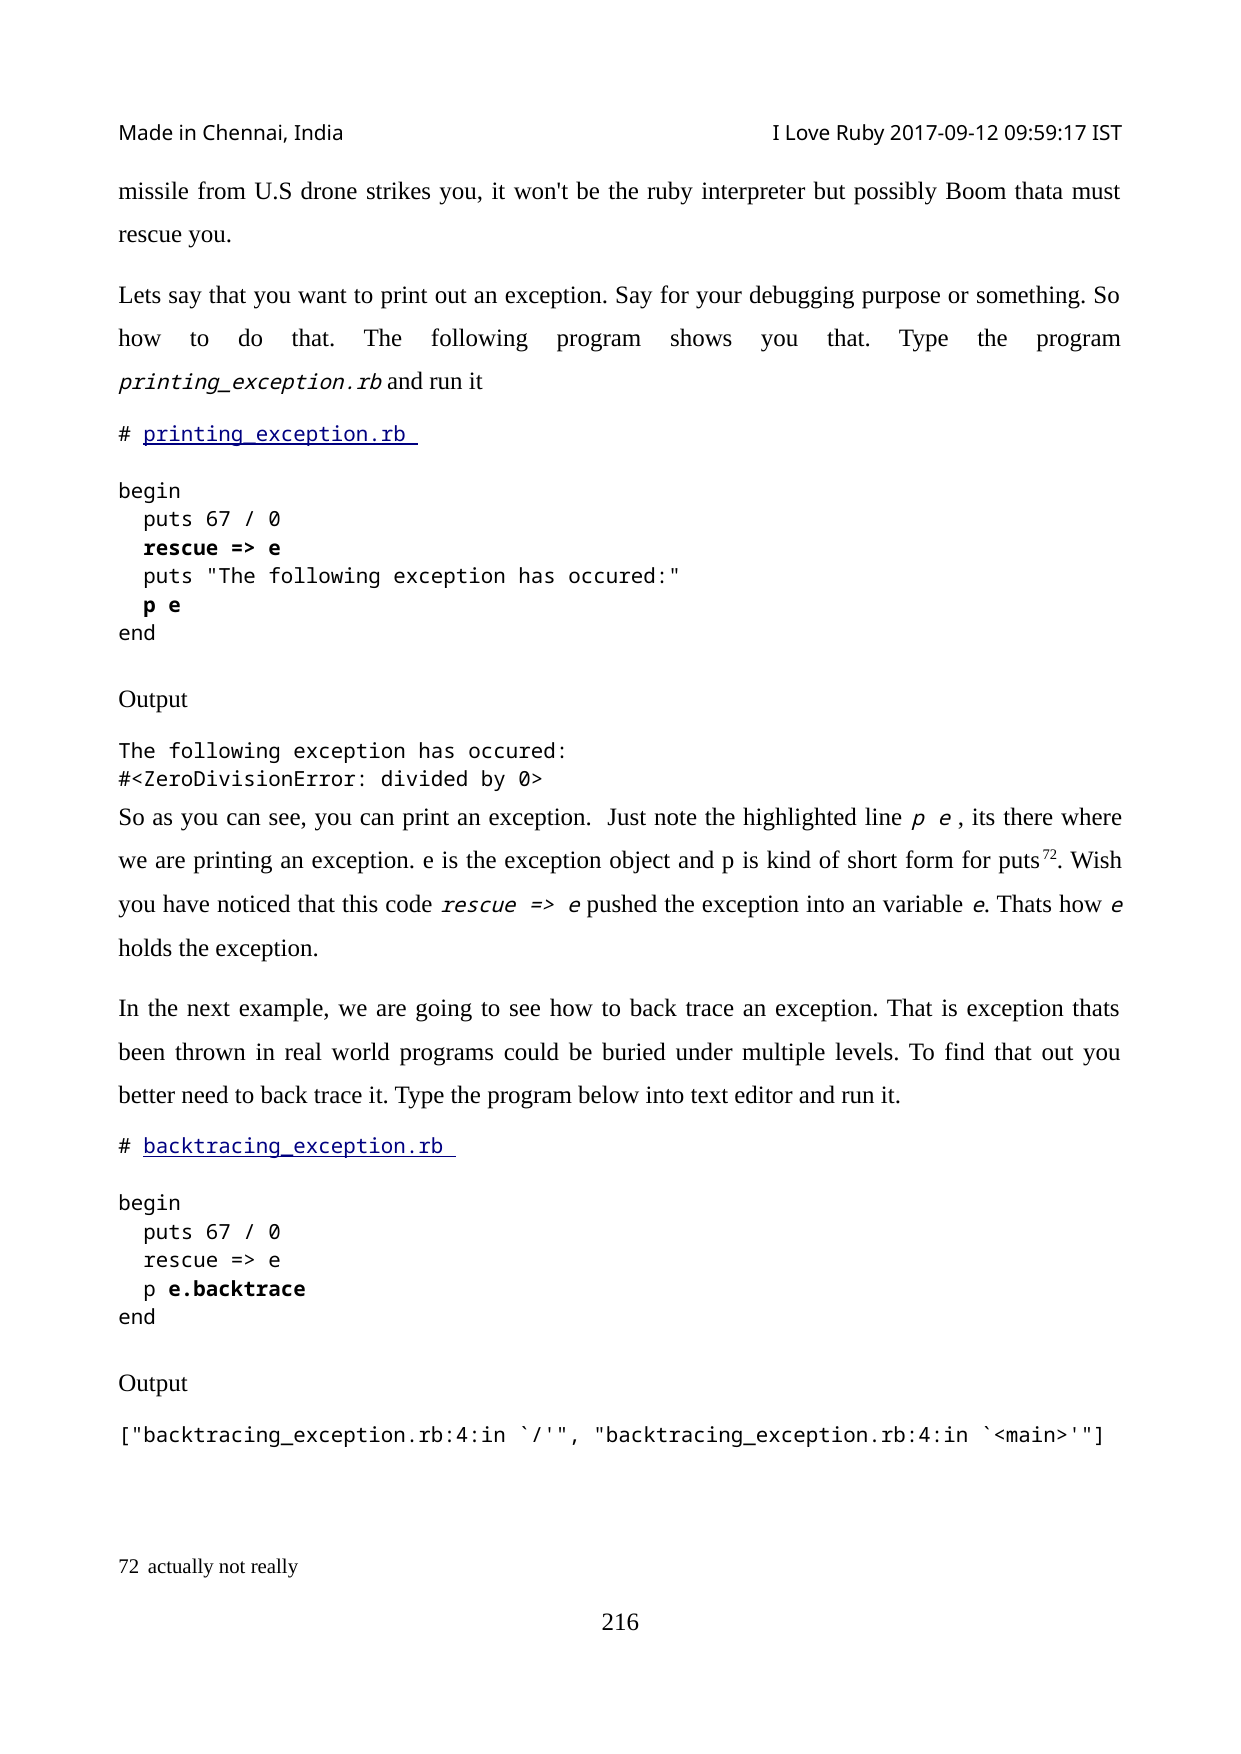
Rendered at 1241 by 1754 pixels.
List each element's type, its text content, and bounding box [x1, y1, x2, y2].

text rescue => e [118, 533, 1122, 561]
text puts "The following exception has occured:" [118, 561, 1122, 590]
text p e.backtrace [118, 1274, 1122, 1302]
text p e [118, 590, 1122, 618]
text ["backtracing_exception.rb:4:in `/'", "backtracing_exception.rb:4:in `<main>'"] [118, 1420, 1122, 1448]
text #<ZeroDivisionError: divided by 0> [118, 764, 1122, 793]
text puts 67 / 0 [118, 1217, 1122, 1245]
text The following exception has occured: [118, 736, 1122, 764]
text actually not really [118, 1553, 1122, 1578]
text Output [118, 1368, 1122, 1397]
text missile from U.S drone strikes you, it won't be the ruby interpreter but possibly Boom thata must rescue you. [118, 176, 1122, 248]
text In the next example, we are going to see how to back trace an exception. That is exception thats been thrown in real world programs could be buried under multiple levels. To find that out you better need to back trace it. Type the program below into text editor and run it. [118, 993, 1122, 1108]
text rescue => e [118, 1245, 1122, 1274]
text begin [118, 1188, 1122, 1217]
text end [118, 618, 1122, 647]
text end [118, 1302, 1122, 1331]
text puts 67 / 0 [118, 504, 1122, 533]
text Lets say that you want to print out an exception. Say for your debugging purpose or something. So how to do that. The following program shows you that. Type the program printing_exception.rb and run it [118, 280, 1122, 396]
text begin [118, 476, 1122, 504]
text Output [118, 684, 1122, 713]
text # printing_exception.rb [118, 419, 1122, 448]
text # backtracing_exception.rb [118, 1132, 1122, 1160]
text So as you can see, you can print an exception. Just note the highlighted line p e , its there where we are printing an exception. e is the exception object and p is kind of short form for puts. Wish you have noticed that this code rescue => e pushed the exception into an variable e. Thats how e holds the exception. [118, 802, 1122, 961]
